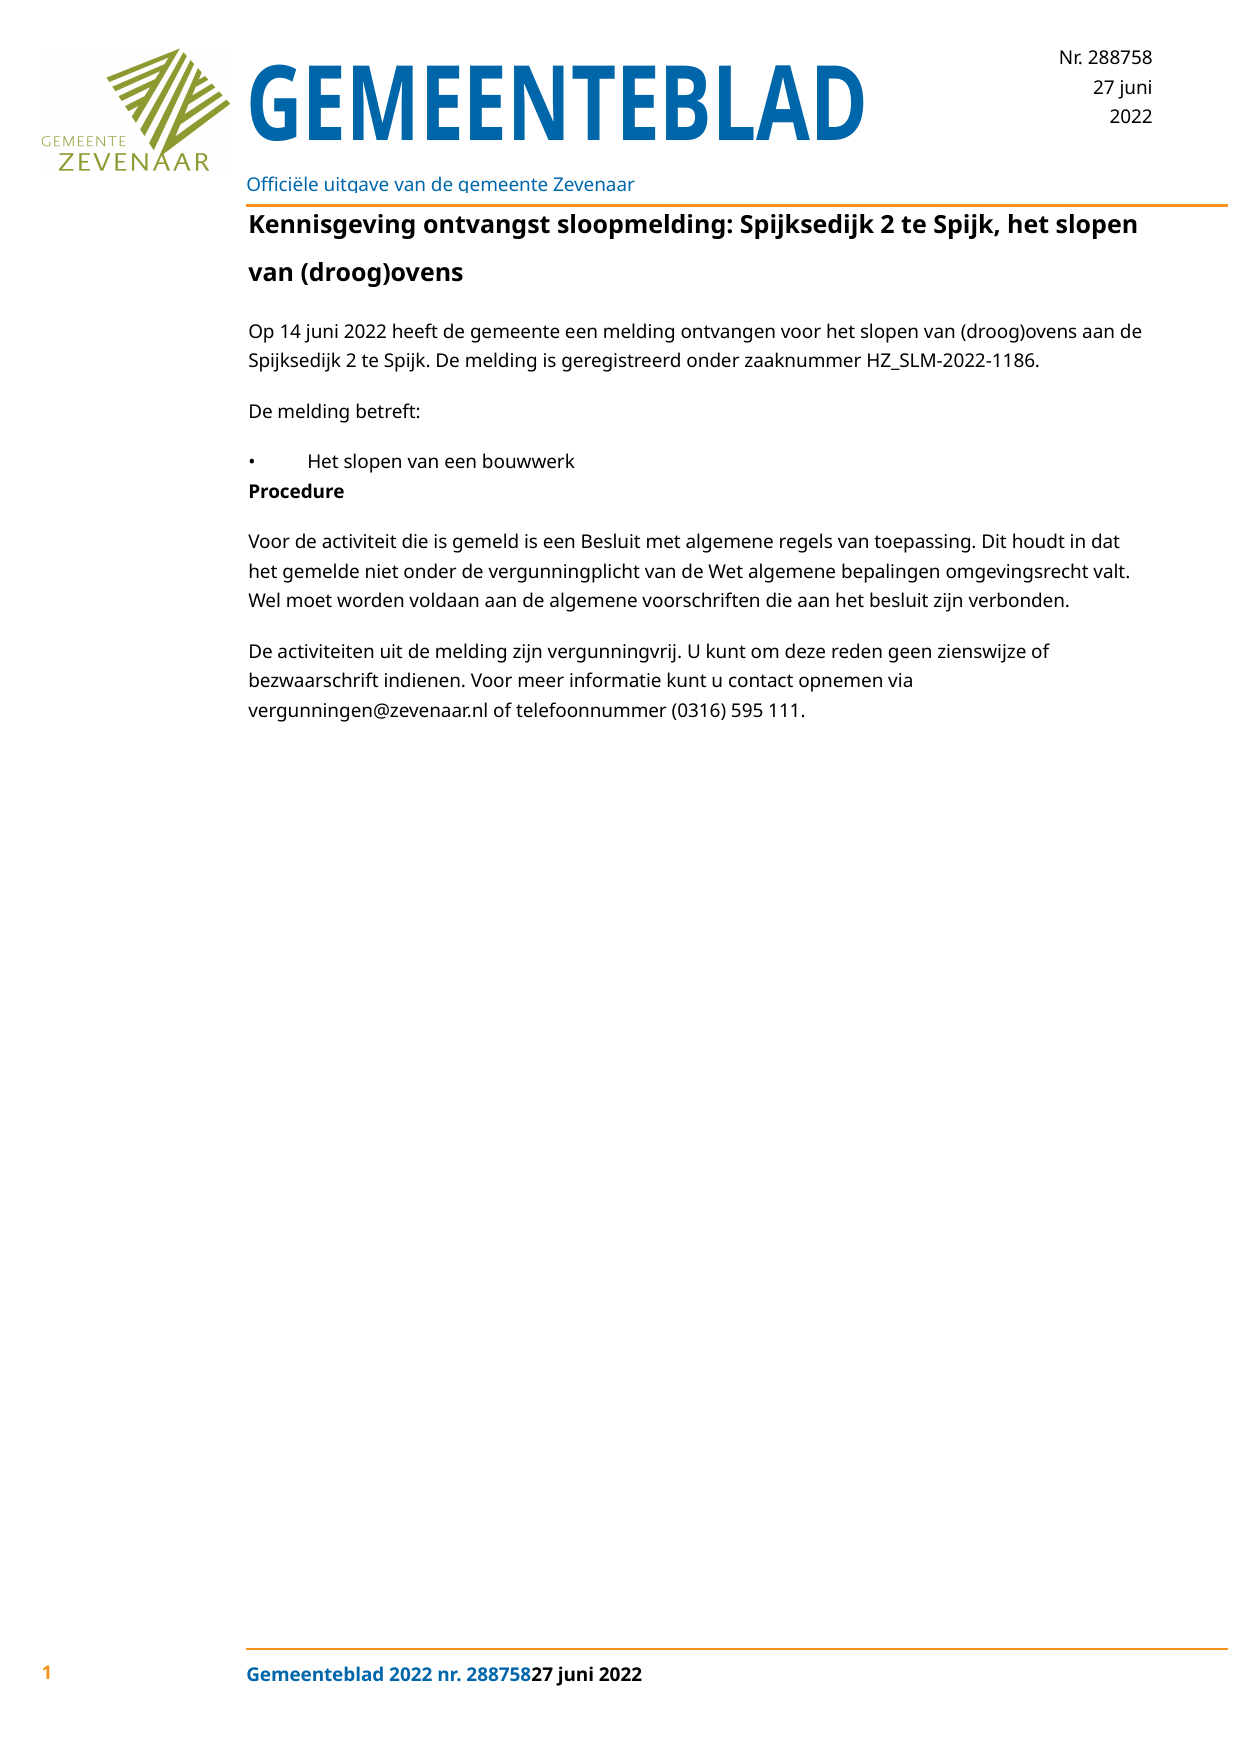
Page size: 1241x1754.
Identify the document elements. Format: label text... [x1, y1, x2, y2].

text Kennisgeving ontvangst sloopmelding: Spijksedijk 2 te Spijk, het slopen van (droog)ovens [248, 207, 1152, 288]
picture [41, 47, 231, 172]
text De activiteiten uit de melding zijn vergunningvrij. U kunt om deze reden geen zienswijze of bezwaarschrift indienen. Voor meer informatie kunt u contact opnemen via vergunningen@zevenaar.nl of telefoonnummer (0316) 595 111. [248, 638, 1152, 723]
list Het slopen van een bouwwerk [248, 448, 1152, 474]
text Voor de activiteit die is gemeld is een Besluit met algemene regels van toepassing. Dit houdt in dat het gemelde niet onder de vergunningplicht van de Wet algemene bepalingen omgevingsrecht valt. Wel moet worden voldaan aan de algemene voorschriften die aan het besluit zijn verbonden. [248, 528, 1152, 613]
text De melding betreft: [248, 398, 1152, 424]
text Procedure [248, 478, 1152, 504]
text Op 14 juni 2022 heeft de gemeente een melding ontvangen voor het slopen van (droog)ovens aan de Spijksedijk 2 te Spijk. De melding is geregistreerd onder zaaknummer HZ_SLM-2022-1186. [248, 318, 1152, 373]
